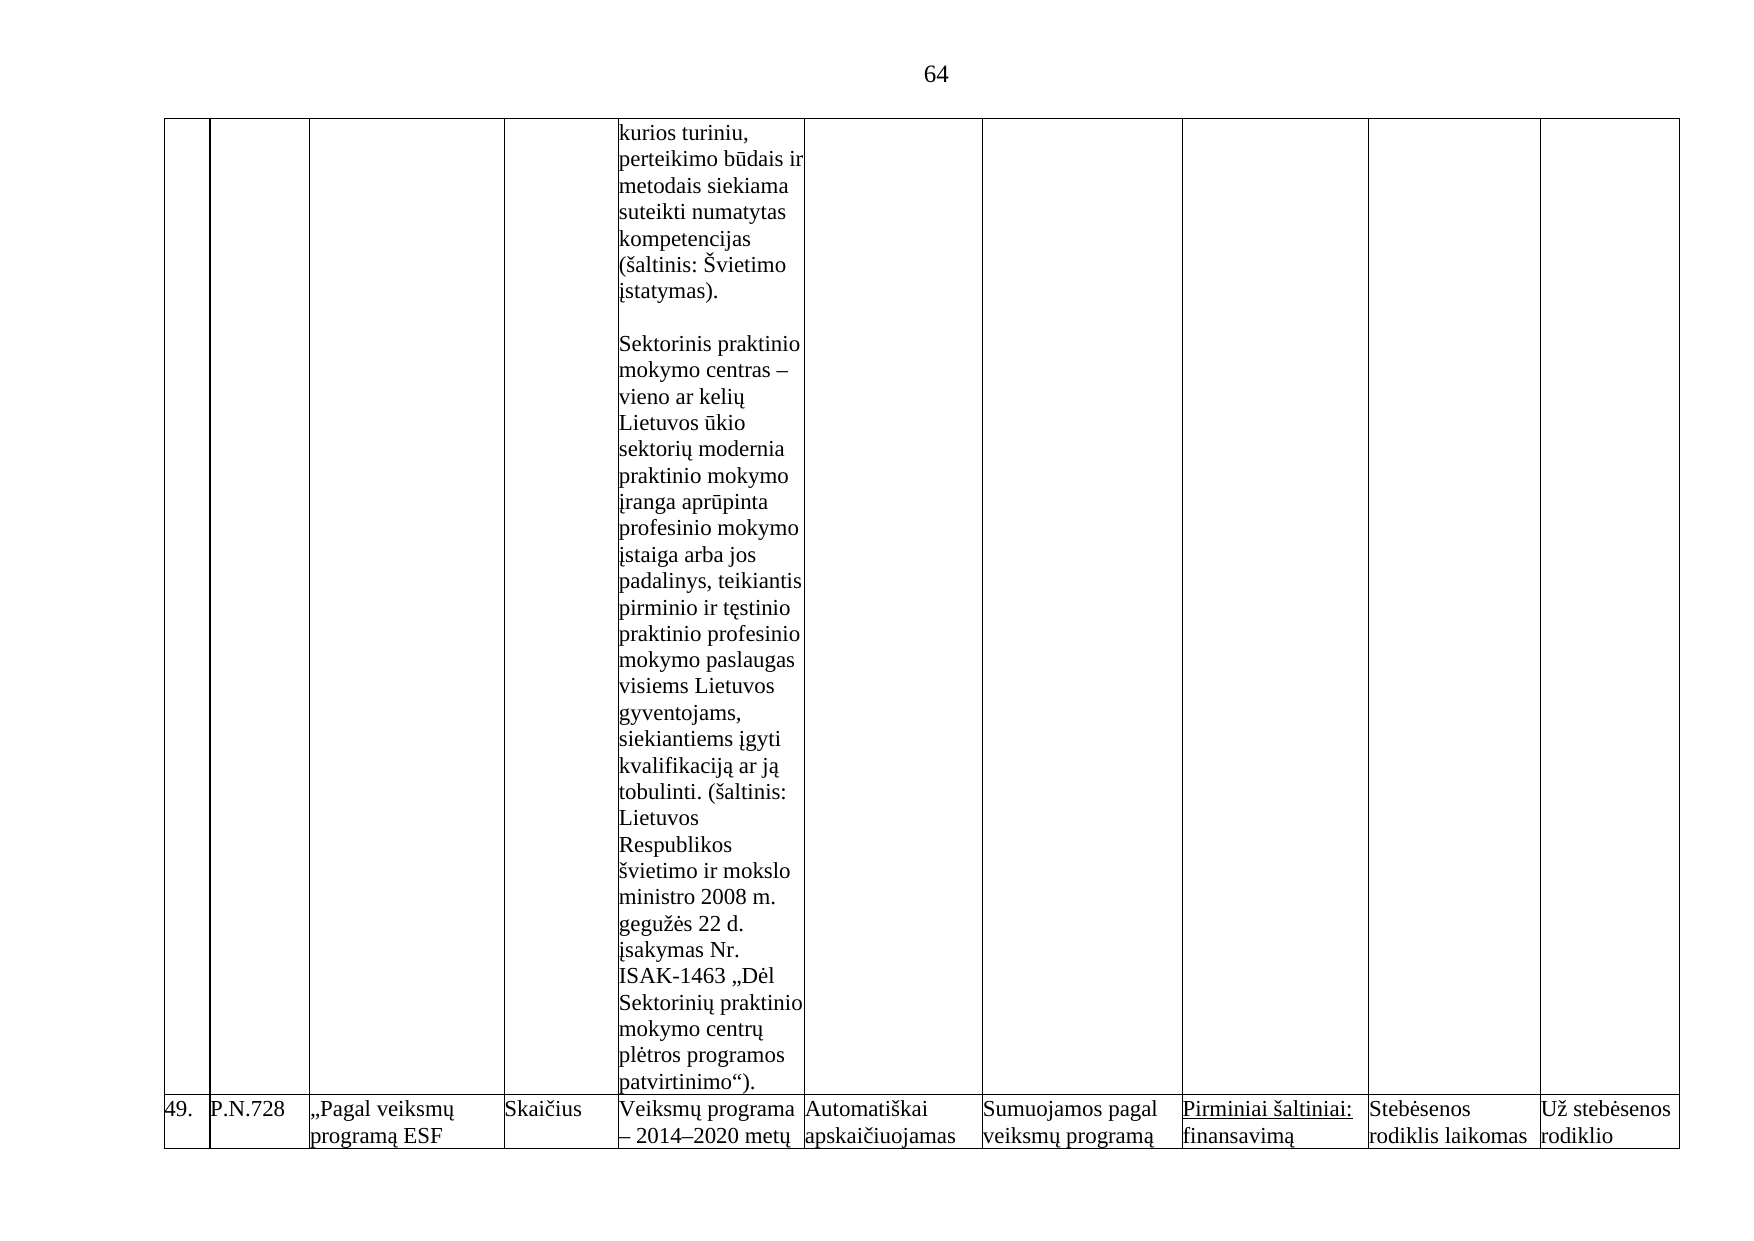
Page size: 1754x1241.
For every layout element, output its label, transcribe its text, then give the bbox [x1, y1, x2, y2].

table_cell Skaičius [505, 1095, 618, 1148]
table_cell [1541, 119, 1679, 1094]
table_cell kurios turiniu, perteikimo būdais ir metodais siekiama suteikti numatytas kompetencijas (šaltinis: Švietimo įstatymas). Sektorinis praktinio mokymo centras – vieno ar kelių Lietuvos ūkio sektorių modernia praktinio mokymo įranga aprūpinta profesinio mokymo įstaiga arba jos padalinys, teikiantis pirminio ir tęstinio praktinio profesinio mokymo paslaugas visiems Lietuvos gyventojams, siekiantiems įgyti kvalifikaciją ar ją tobulinti. (šaltinis: Lietuvos Respublikos švietimo ir mokslo ministro 2008 m. gegužės 22 d. įsakymas Nr. ISAK-1463 „Dėl Sektorinių praktinio mokymo centrų plėtros programos patvirtinimo“). [619, 119, 804, 1094]
table_cell 49. [165, 1095, 209, 1148]
table_cell [983, 119, 1182, 1094]
table_cell [505, 119, 618, 1094]
table_cell [211, 119, 309, 1094]
table_cell Už stebėsenos rodiklio [1541, 1095, 1679, 1148]
table_cell [1183, 119, 1368, 1094]
table_cell [165, 119, 209, 1094]
table_cell [310, 119, 504, 1094]
table_cell Sumuojamos pagal veiksmų programą [983, 1095, 1182, 1148]
table_cell „Pagal veiksmų programą ESF [310, 1095, 504, 1148]
table_cell [805, 119, 982, 1094]
table_cell P.N.728 [211, 1095, 309, 1148]
table_cell [1369, 119, 1540, 1094]
table_cell Stebėsenos rodiklis laikomas [1369, 1095, 1540, 1148]
table_cell Pirminiai šaltiniai: finansavimą [1183, 1095, 1368, 1148]
table_cell Automatiškai apskaičiuojamas [805, 1095, 982, 1148]
table_cell Veiksmų programa – 2014–2020 metų [619, 1095, 804, 1148]
